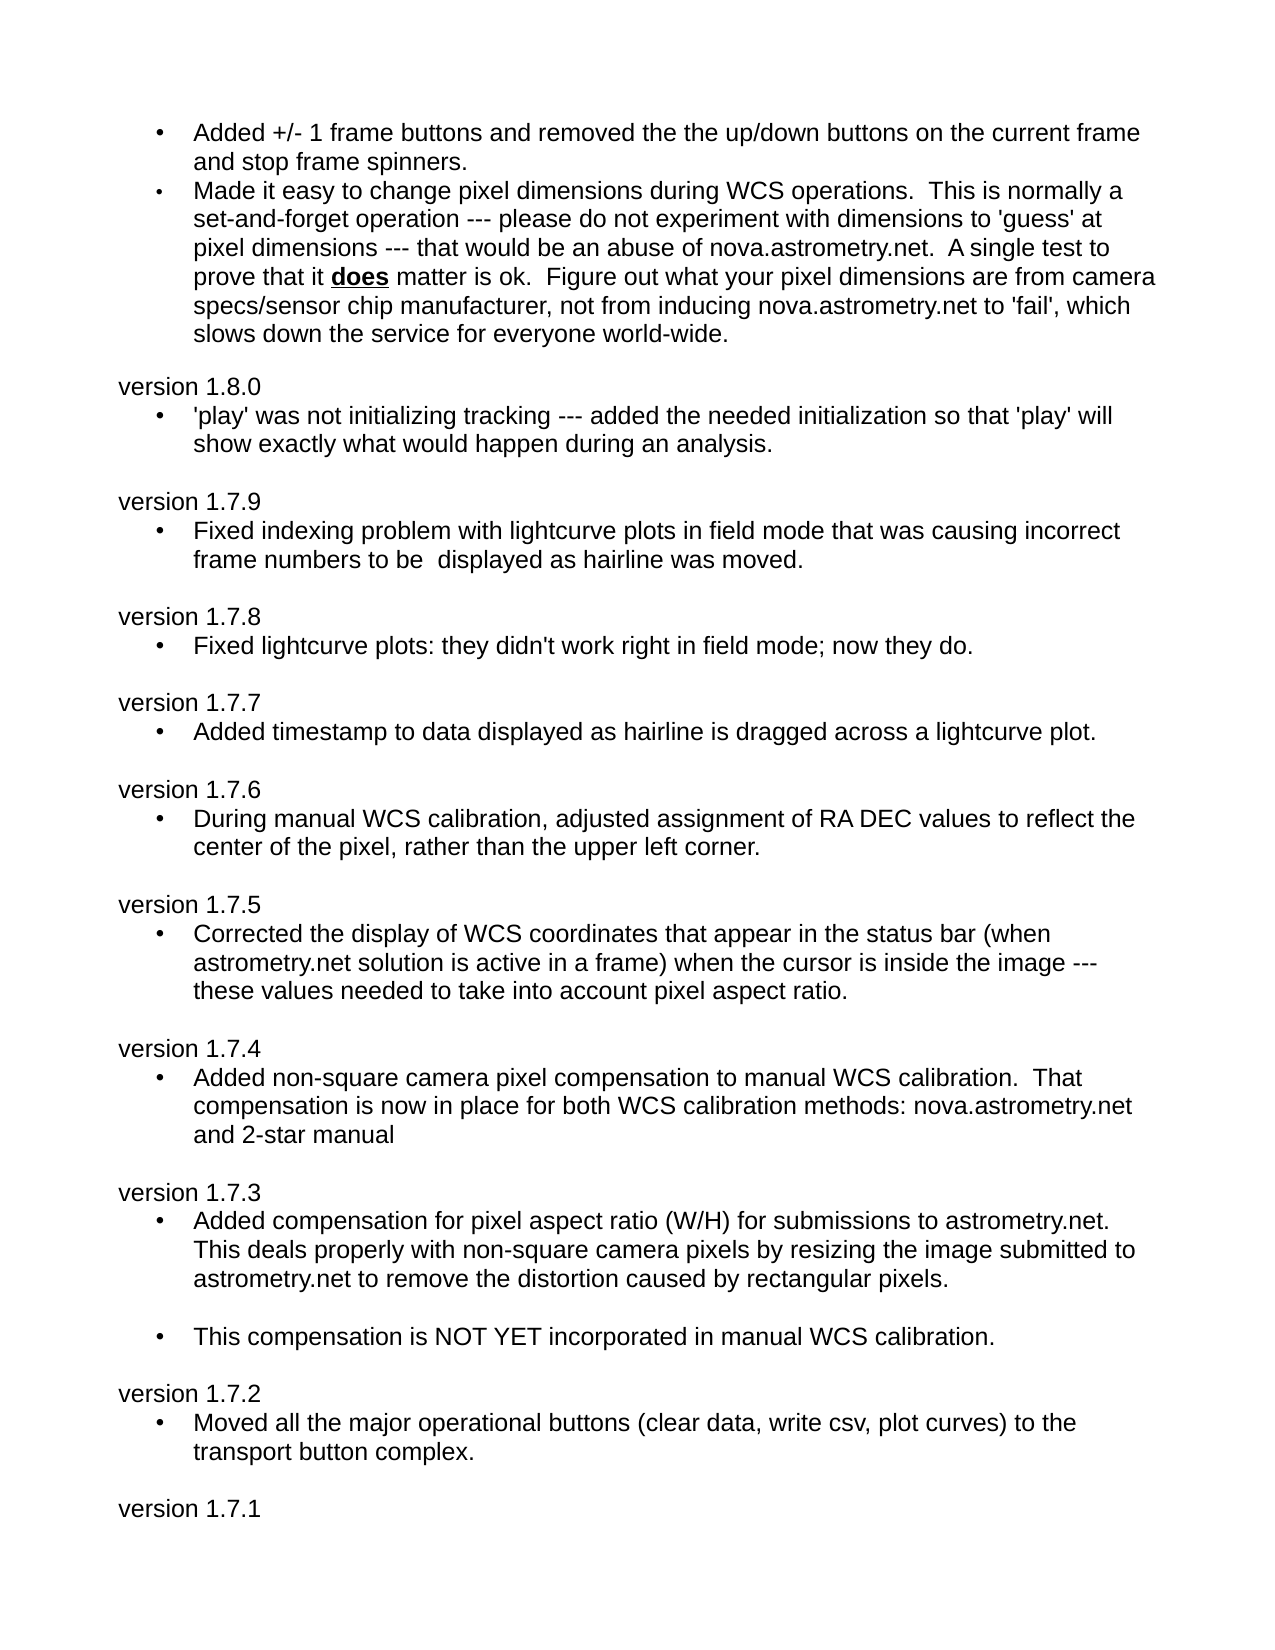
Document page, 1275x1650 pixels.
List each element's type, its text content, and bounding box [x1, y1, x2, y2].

text version 1.7.3 [118, 1178, 1157, 1206]
text version 1.7.5 [118, 890, 1157, 919]
text version 1.7.7 [118, 688, 1157, 717]
list During manual WCS calibration, adjusted assignment of RA DEC values to reflect the center of the pixel, rather than the upper left corner. [156, 803, 1157, 890]
list 'play' was not initializing tracking --- added the needed initialization so that 'play' will show exactly what would happen during an analysis. [156, 401, 1157, 487]
list Moved all the major operational buttons (clear data, write csv, plot curves) to the transport button complex. [156, 1408, 1157, 1494]
text version 1.7.1 [118, 1494, 1157, 1523]
text version 1.7.6 [118, 775, 1157, 803]
text version 1.8.0 [118, 372, 1157, 401]
text version 1.7.2 [118, 1379, 1157, 1408]
list Made it easy to change pixel dimensions during WCS operations. This is normally a set-and-forget operation --- please do not experiment with dimensions to 'guess' at pixel dimensions --- that would be an abuse of nova.astrometry.net. A single test to prove that it does matter is ok. Figure out what your pixel dimensions are from camera specs/sensor chip manufacturer, not from inducing nova.astrometry.net to 'fail', which slows down the service for everyone world-wide. [156, 176, 1157, 372]
text version 1.7.8 [118, 602, 1157, 631]
text version 1.7.9 [118, 487, 1157, 516]
list Added +/- 1 frame buttons and removed the the up/down buttons on the current frame and stop frame spinners. [156, 118, 1157, 176]
list Fixed lightcurve plots: they didn't work right in field mode; now they do. [156, 631, 1157, 688]
list Added timestamp to data displayed as hairline is dragged across a lightcurve plot. [156, 717, 1157, 775]
list Corrected the display of WCS coordinates that appear in the status bar (when astrometry.net solution is active in a frame) when the cursor is inside the image --- these values needed to take into account pixel aspect ratio. [156, 919, 1157, 1034]
text version 1.7.4 [118, 1034, 1157, 1062]
list Fixed indexing problem with lightcurve plots in field mode that was causing incorrect frame numbers to be displayed as hairline was moved. [156, 516, 1157, 602]
list Added non-square camera pixel compensation to manual WCS calibration. That compensation is now in place for both WCS calibration methods: nova.astrometry.net and 2-star manual [156, 1062, 1157, 1178]
list This compensation is NOT YET incorporated in manual WCS calibration. [156, 1321, 1157, 1379]
list Added compensation for pixel aspect ratio (W/H) for submissions to astrometry.net. This deals properly with non-square camera pixels by resizing the image submitted to astrometry.net to remove the distortion caused by rectangular pixels. [156, 1206, 1157, 1321]
